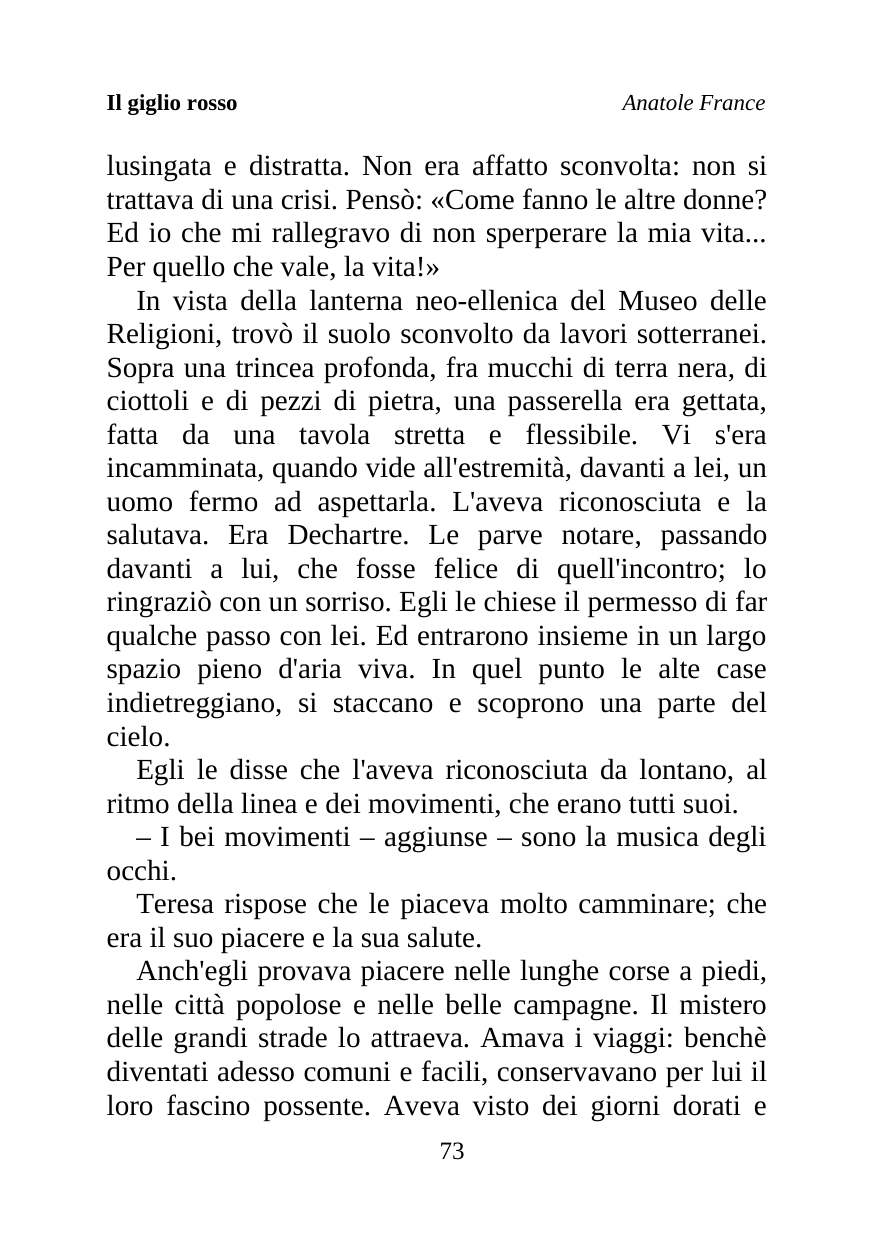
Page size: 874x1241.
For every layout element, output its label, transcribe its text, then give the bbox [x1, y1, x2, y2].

text Egli le disse che l'aveva riconosciuta da lontano, al ritmo della linea e dei movimenti, che erano tutti suoi. [106, 752, 768, 819]
text In vista della lanterna neo-ellenica del Museo delle Religioni, trovò il suolo sconvolto da lavori sotterranei. Sopra una trincea profonda, fra mucchi di terra nera, di ciottoli e di pezzi di pietra, una passerella era gettata, fatta da una tavola stretta e flessibile. Vi s'era incamminata, quando vide all'estremità, davanti a lei, un uomo fermo ad aspettarla. L'aveva riconosciuta e la salutava. Era Dechartre. Le parve notare, passando davanti a lui, che fosse felice di quell'incontro; lo ringraziò con un sorriso. Egli le chiese il permesso di far qualche passo con lei. Ed entrarono insieme in un largo spazio pieno d'aria viva. In quel punto le alte case indietreggiano, si staccano e scoprono una parte del cielo. [106, 283, 768, 752]
text Anch'egli provava piacere nelle lunghe corse a piedi, nelle città popolose e nelle belle campagne. Il mistero delle grandi strade lo attraeva. Amava i viaggi: benchè diventati adesso comuni e facili, conservavano per lui il loro fascino possente. Aveva visto dei giorni dorati e [106, 953, 768, 1121]
text – I bei movimenti – aggiunse – sono la musica degli occhi. [106, 819, 768, 886]
text lusingata e distratta. Non era affatto sconvolta: non si trattava di una crisi. Pensò: «Come fanno le altre donne? Ed io che mi rallegravo di non sperperare la mia vita... Per quello che vale, la vita!» [106, 148, 768, 283]
text Teresa rispose che le piaceva molto camminare; che era il suo piacere e la sua salute. [106, 886, 768, 953]
